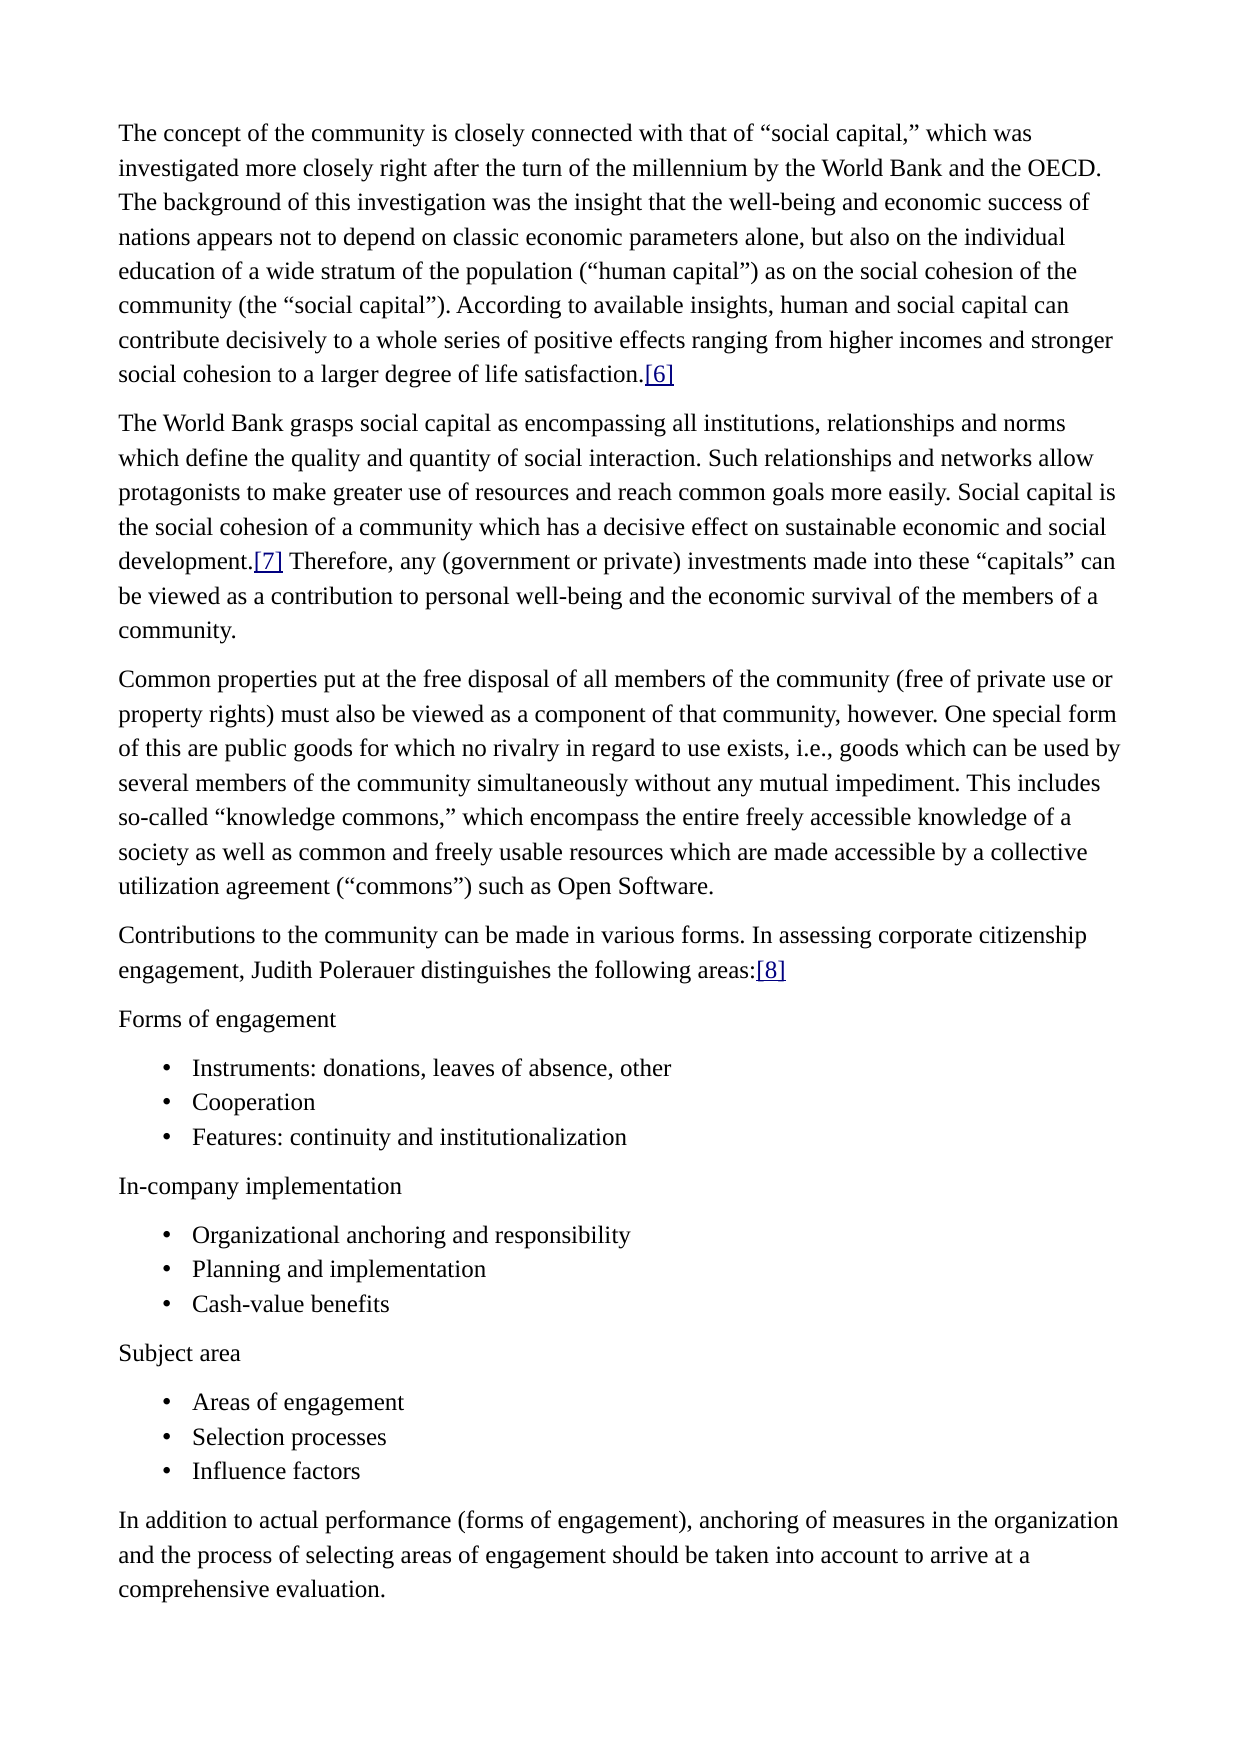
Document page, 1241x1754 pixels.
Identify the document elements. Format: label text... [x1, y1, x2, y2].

list Organizational anchoring and responsibility [162, 1220, 1122, 1249]
text Forms of engagement [118, 1004, 1122, 1033]
list Influence factors [162, 1456, 1122, 1485]
list Instruments: donations, leaves of absence, other [162, 1053, 1122, 1082]
list Selection processes [162, 1422, 1122, 1450]
list Areas of engagement [162, 1387, 1122, 1416]
text The World Bank grasps social capital as encompassing all institutions, relationships and norms which define the quality and quantity of social interaction. Such relationships and networks allow protagonists to make greater use of resources and reach common goals more easily. Social capital is the social cohesion of a community which has a decisive effect on sustainable economic and social development.[7] Therefore, any (government or private) investments made into these “capitals” can be viewed as a contribution to personal well-being and the economic survival of the members of a community. [118, 408, 1122, 644]
text Contributions to the community can be made in various forms. In assessing corporate citizenship engagement, Judith Polerauer distinguishes the following areas:[8] [118, 920, 1122, 984]
list Cooperation [162, 1087, 1122, 1116]
text The concept of the community is closely connected with that of “social capital,” which was investigated more closely right after the turn of the millennium by the World Bank and the OECD. The background of this investigation was the insight that the well-being and economic success of nations appears not to depend on classic economic parameters alone, but also on the individual education of a wide stratum of the population (“human capital”) as on the social cohesion of the community (the “social capital”). According to available insights, human and social capital can contribute decisively to a whole series of positive effects ranging from higher incomes and stronger social cohesion to a larger degree of life satisfaction.[6] [118, 118, 1122, 388]
list Planning and implementation [162, 1254, 1122, 1283]
list Cash-value benefits [162, 1289, 1122, 1318]
text In addition to actual performance (forms of engagement), anchoring of measures in the organization and the process of selecting areas of engagement should be taken into account to arrive at a comprehensive evaluation. [118, 1505, 1122, 1603]
list Features: continuity and institutionalization [162, 1122, 1122, 1151]
text Common properties put at the free disposal of all members of the community (free of private use or property rights) must also be viewed as a component of that community, however. One special form of this are public goods for which no rivalry in regard to use exists, i.e., goods which can be used by several members of the community simultaneously without any mutual impediment. This includes so-called “knowledge commons,” which encompass the entire freely accessible knowledge of a society as well as common and freely usable resources which are made accessible by a collective utilization agreement (“commons”) such as Open Software. [118, 664, 1122, 900]
text In-company implementation [118, 1171, 1122, 1200]
text Subject area [118, 1338, 1122, 1367]
